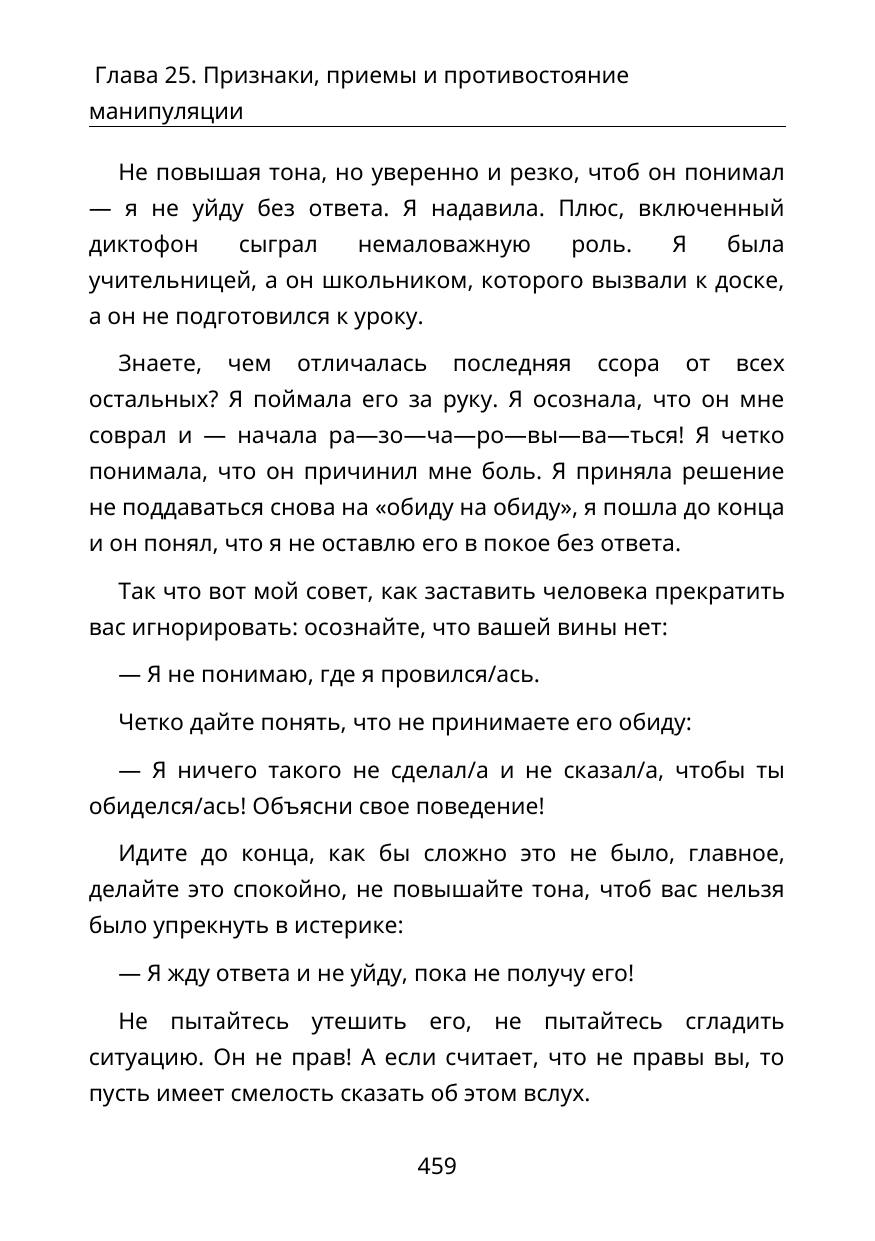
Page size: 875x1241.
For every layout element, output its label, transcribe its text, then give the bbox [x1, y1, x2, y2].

text Так что вот мой совет, как заставить человека прекратить вас игнорировать: осознайте, что вашей вины нет: [88, 575, 786, 642]
text Не пытайтесь утешить его, не пытайтесь сгладить ситуацию. Он не прав! А если считает, что не правы вы, то пусть имеет смелость сказать об этом вслух. [88, 1005, 786, 1108]
text Знаете, чем отличалась последняя ссора от всех остальных? Я поймала его за руку. Я осознала, что он мне соврал и — начала ра—зо—ча—ро—вы—ва—ться! Я четко понимала, что он причинил мне боль. Я приняла решение не поддаваться снова на «обиду на обиду», я пошла до конца и он понял, что я не оставлю его в покое без ответа. [88, 347, 786, 558]
text Четко дайте понять, что не принимаете его обиду: [88, 706, 786, 737]
text Не повышая тона, но уверенно и резко, чтоб он понимал — я не уйду без ответа. Я надавила. Плюс, включенный диктофон сыграл немаловажную роль. Я была учительницей, а он школьником, которого вызвали к доске, а он не подготовился к уроку. [88, 156, 786, 331]
text — Я ничего такого не сделал/а и не сказал/а, чтобы ты обиделся/ась! Объясни свое поведение! [88, 754, 786, 821]
text — Я жду ответа и не уйду, пока не получу его! [88, 957, 786, 988]
text — Я не понимаю, где я провился/ась. [88, 658, 786, 689]
text Идите до конца, как бы сложно это не было, главное, делайте это спокойно, не повышайте тона, чтоб вас нельзя было упрекнуть в истерике: [88, 837, 786, 941]
